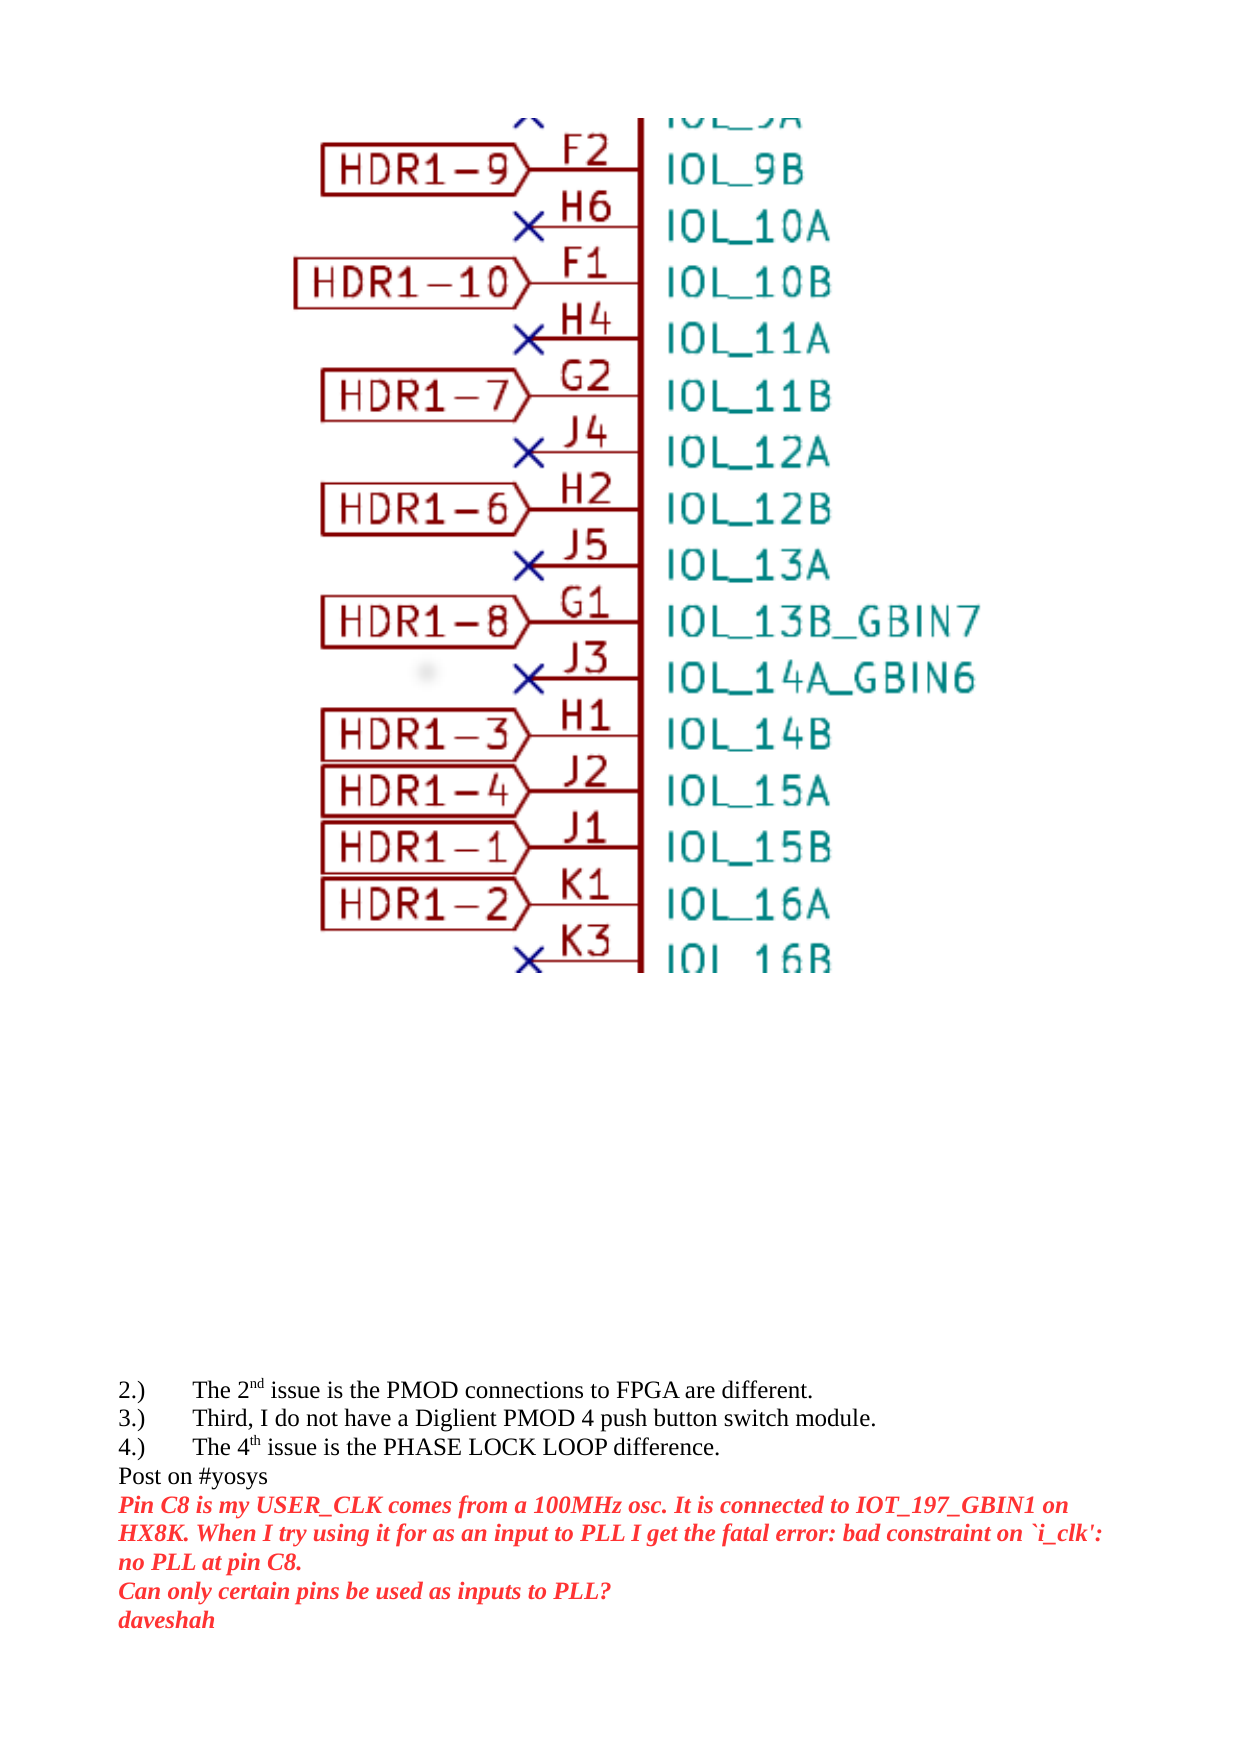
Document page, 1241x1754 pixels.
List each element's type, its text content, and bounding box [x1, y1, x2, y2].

text 2.) The 2nd issue is the PMOD connections to FPGA are different. [118, 1375, 1122, 1403]
text Pin C8 is my USER_CLK comes from a 100MHz osc. It is connected to IOT_197_GBIN1 on HX8K. When I try using it for as an input to PLL I get the fatal error: bad constraint on `i_clk': no PLL at pin C8. [118, 1490, 1122, 1576]
text Post on #yosys [118, 1461, 1122, 1490]
text daveshah [118, 1605, 1122, 1633]
text 3.) Third, I do not have a Diglient PMOD 4 push button switch module. [118, 1403, 1122, 1432]
picture [219, 118, 1022, 973]
text Can only certain pins be used as inputs to PLL? [118, 1576, 1122, 1605]
text 4.) The 4th issue is the PHASE LOCK LOOP difference. [118, 1432, 1122, 1461]
